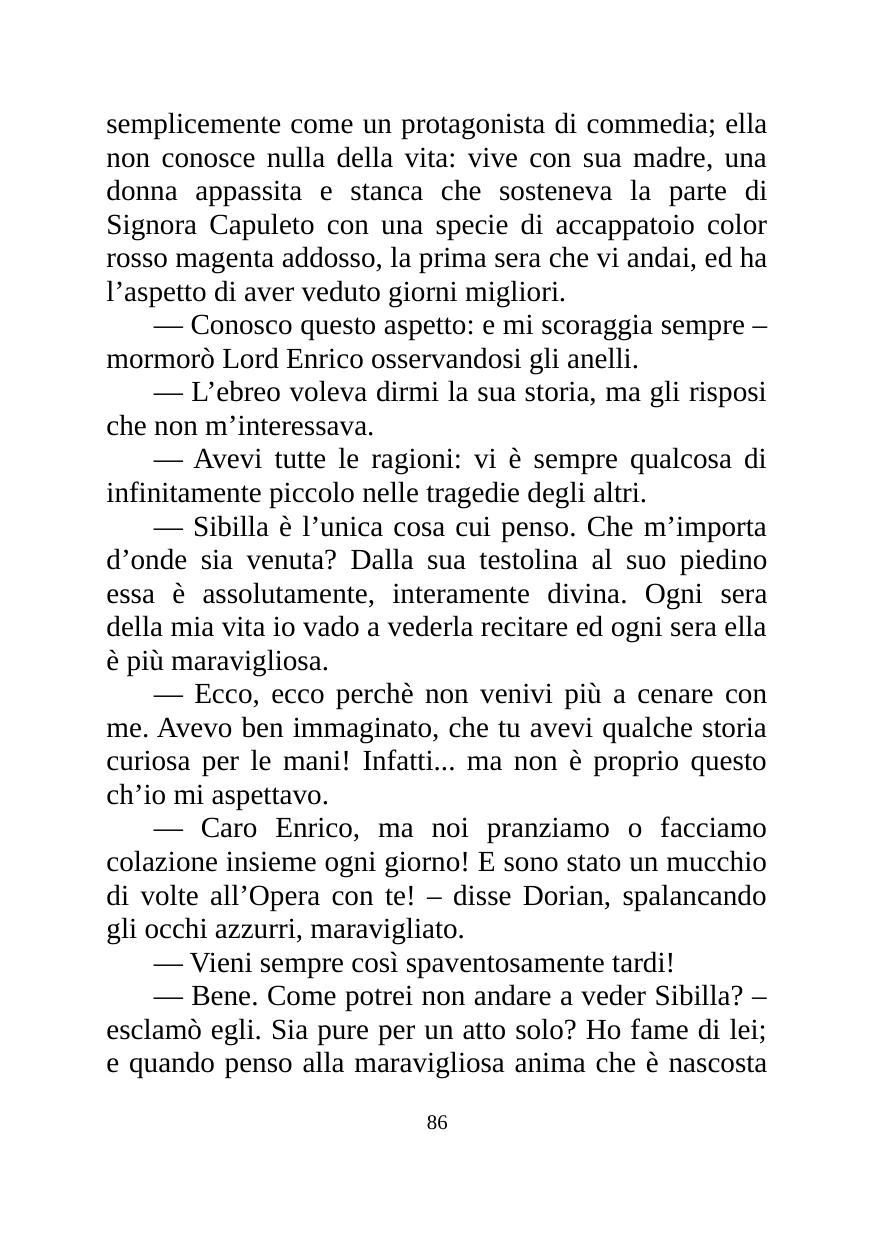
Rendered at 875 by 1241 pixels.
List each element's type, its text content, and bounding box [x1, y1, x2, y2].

text — Caro Enrico, ma noi pranziamo o facciamo colazione insieme ogni giorno! E sono stato un mucchio di volte all’Opera con te! – disse Dorian, spalancando gli occhi azzurri, maravigliato. [106, 811, 768, 945]
text — Ecco, ecco perchè non venivi più a cenare con me. Avevo ben immaginato, che tu avevi qualche storia curiosa per le mani! Infatti... ma non è proprio questo ch’io mi aspettavo. [106, 676, 768, 811]
text — L’ebreo voleva dirmi la sua storia, ma gli risposi che non m’interessava. [106, 374, 768, 442]
text — Vieni sempre così spaventosamente tardi! [106, 945, 768, 978]
text — Bene. Come potrei non andare a veder Sibilla? – esclamò egli. Sia pure per un atto solo? Ho fame di lei; e quando penso alla maravigliosa anima che è nascosta [106, 978, 768, 1079]
text — Sibilla è l’unica cosa cui penso. Che m’importa d’onde sia venuta? Dalla sua testolina al suo piedino essa è assolutamente, interamente divina. Ogni sera della mia vita io vado a vederla recitare ed ogni sera ella è più maravigliosa. [106, 509, 768, 676]
text — Conosco questo aspetto: e mi scoraggia sempre – mormorò Lord Enrico osservandosi gli anelli. [106, 307, 768, 374]
text semplicemente come un protagonista di commedia; ella non conosce nulla della vita: vive con sua madre, una donna appassita e stanca che sosteneva la parte di Signora Capuleto con una specie di accappatoio color rosso magenta addosso, la prima sera che vi andai, ed ha l’aspetto di aver veduto giorni migliori. [106, 106, 768, 307]
text — Avevi tutte le ragioni: vi è sempre qualcosa di infinitamente piccolo nelle tragedie degli altri. [106, 442, 768, 509]
